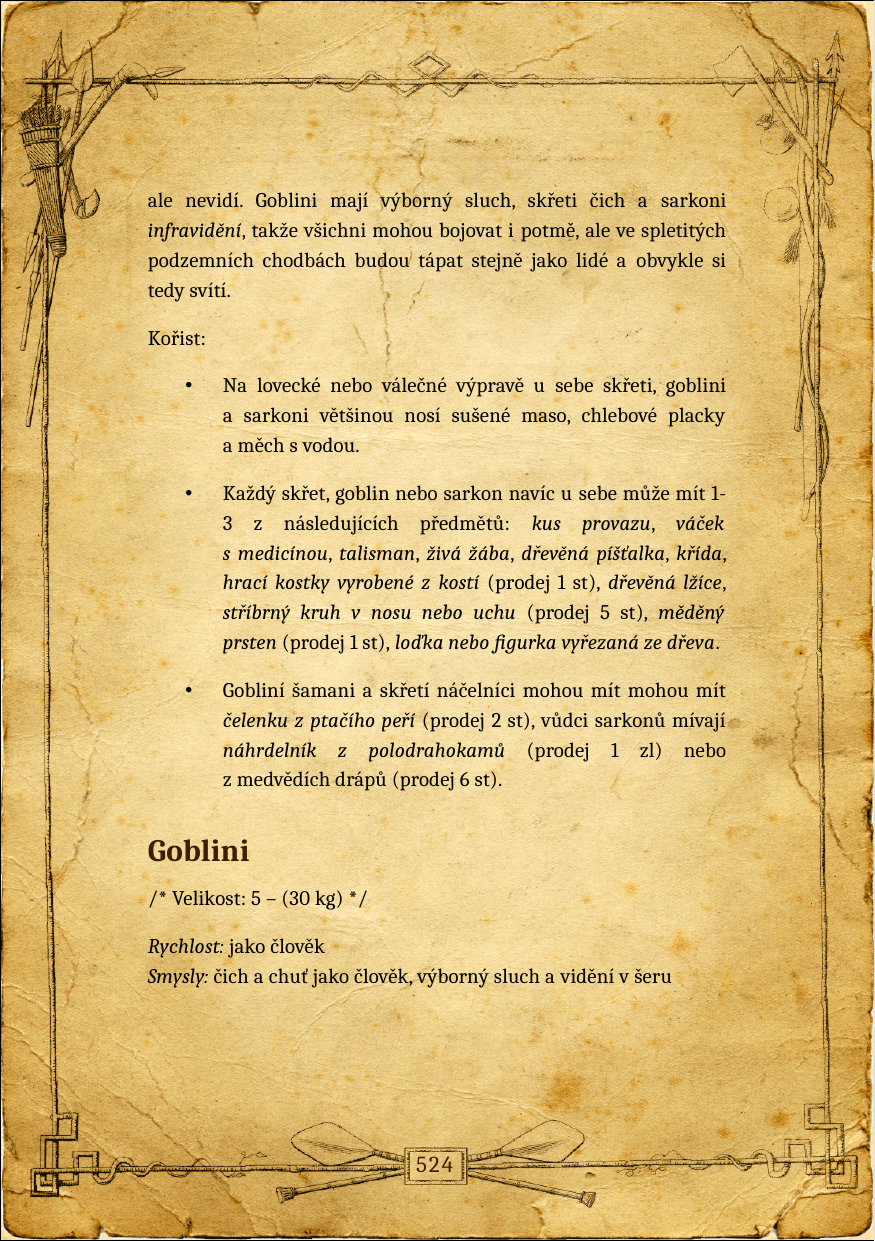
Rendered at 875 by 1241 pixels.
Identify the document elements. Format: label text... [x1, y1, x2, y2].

list Každý skřet, goblin nebo sarkon navíc u⁠ sebe může mít 1-3 z⁠ následujících předmětů: kus provazu, váček s⁠ medicínou, talisman, živá žába, dřevěná píšťalka, křída, hrací kostky vyrobené z⁠ kostí (prodej 1 st), dřevěná lžíce, stříbrný kruh v⁠ nosu nebo uchu (prodej 5 st), měděný prsten (prodej 1 st), loďka nebo figurka vyřezaná ze dřeva. [185, 481, 726, 655]
text Smysly: čich a⁠ chuť jako člověk, výborný sluch a⁠ vidění v⁠ šeru [148, 964, 726, 988]
text ale nevidí. Goblini mají výborný sluch, skřeti čich a⁠ sarkoni infravidění, takže všichni mohou bojovat i⁠ potmě, ale ve spletitých podzemních chodbách budou tápat stejně jako lidé a⁠ obvykle si tedy svítí. [148, 189, 726, 303]
picture [1, 1, 874, 1240]
list Na lovecké nebo válečné výpravě u⁠ sebe skřeti, goblini a⁠ sarkoni většinou nosí sušené maso, chlebové placky a⁠ měch s⁠ vodou. [185, 374, 726, 458]
list Gobliní šamani a⁠ skřetí náčelníci mohou mít mohou mít čelenku z⁠ ptačího peří (prodej 2 st), vůdci sarkonů mívají náhrdelník z⁠ polodrahokamů (prodej 1 zl) nebo z⁠ medvědích drápů (prodej 6 st). [185, 678, 726, 792]
text Rychlost: jako člověk [148, 935, 726, 959]
text Kořist: [148, 326, 726, 350]
text /* Velikost: 5 – (30 kg) */ [148, 887, 726, 911]
subtitle Goblini [148, 833, 726, 869]
